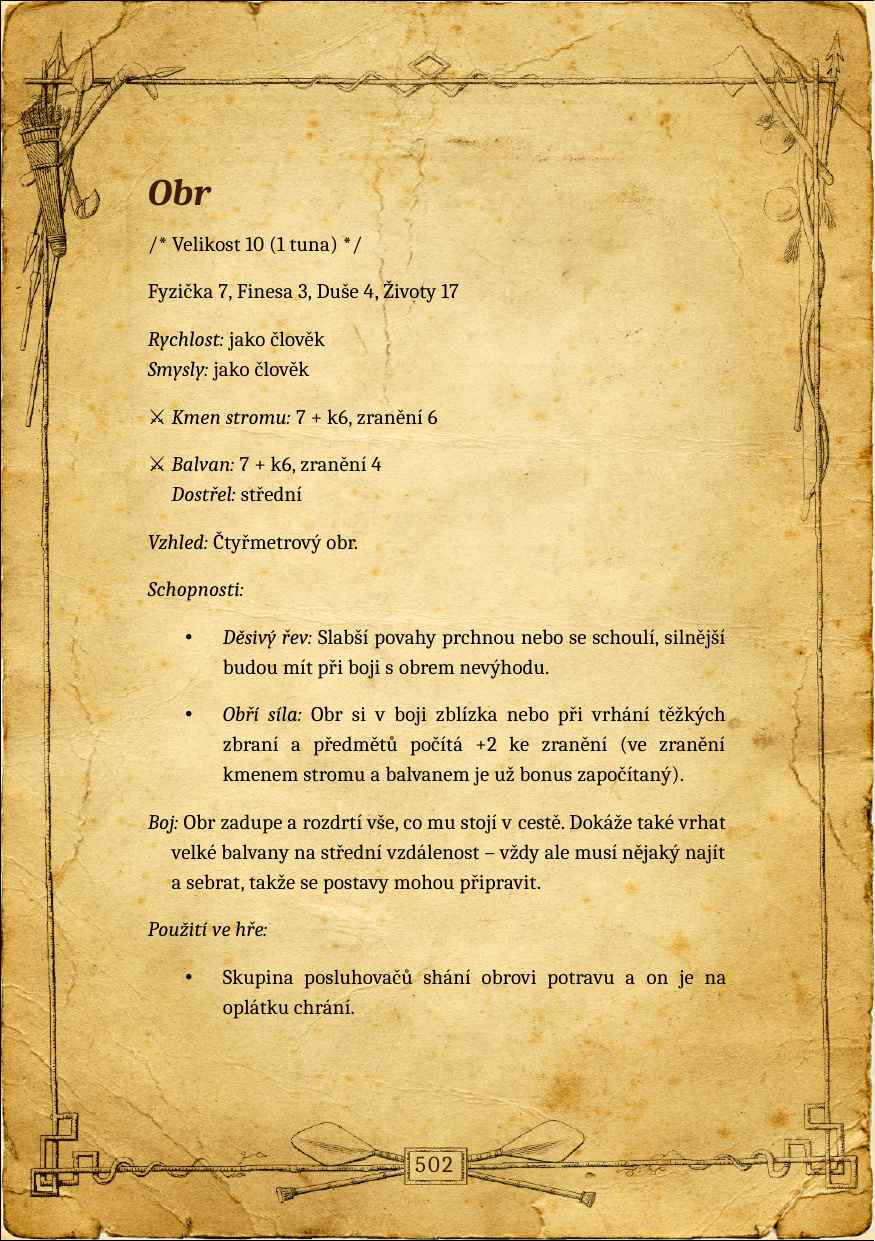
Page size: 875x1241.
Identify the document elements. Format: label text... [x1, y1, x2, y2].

text ⚔ Balvan: 7 + k6, zranění 4 [148, 453, 726, 477]
list Obří síla: Obr si v⁠ boji zblízka nebo při vrhání těžkých zbraní a⁠ předmětů počítá +2 ke zranění (ve zranění kmenem stromu a⁠ balvanem je už bonus započítaný). [185, 703, 726, 787]
text ⚔ Kmen stromu: 7 + k6, zranění 6 [148, 405, 726, 429]
text Vzhled: Čtyřmetrový obr. [148, 530, 726, 554]
picture [1, 1, 874, 1240]
text Boj: Obr zadupe a⁠ rozdrtí vše, co mu stojí v⁠ cestě. Dokáže také vrhat velké balvany na střední vzdálenost – vždy ale musí nějaký najít a⁠ sebrat, takže se postavy mohou připravit. [148, 811, 726, 894]
subtitle Obr [148, 172, 726, 215]
text Schopnosti: [148, 578, 726, 602]
text Fyzička 7, Finesa 3, Duše 4, Životy 17 [148, 280, 726, 304]
text Použití ve hře: [148, 918, 726, 942]
list Skupina posluhovačů shání obrovi potravu a⁠ on je na oplátku chrání. [185, 966, 726, 1019]
list Děsivý řev: Slabší povahy prchnou nebo se schoulí, silnější budou mít při boji s⁠ obrem nevýhodu. [185, 626, 726, 679]
text Dostřel: střední [171, 483, 726, 507]
text /* Velikost 10 (1 tuna) */ [148, 233, 726, 257]
text Rychlost: jako člověk [148, 328, 726, 352]
text Smysly: jako člověk [148, 358, 726, 382]
